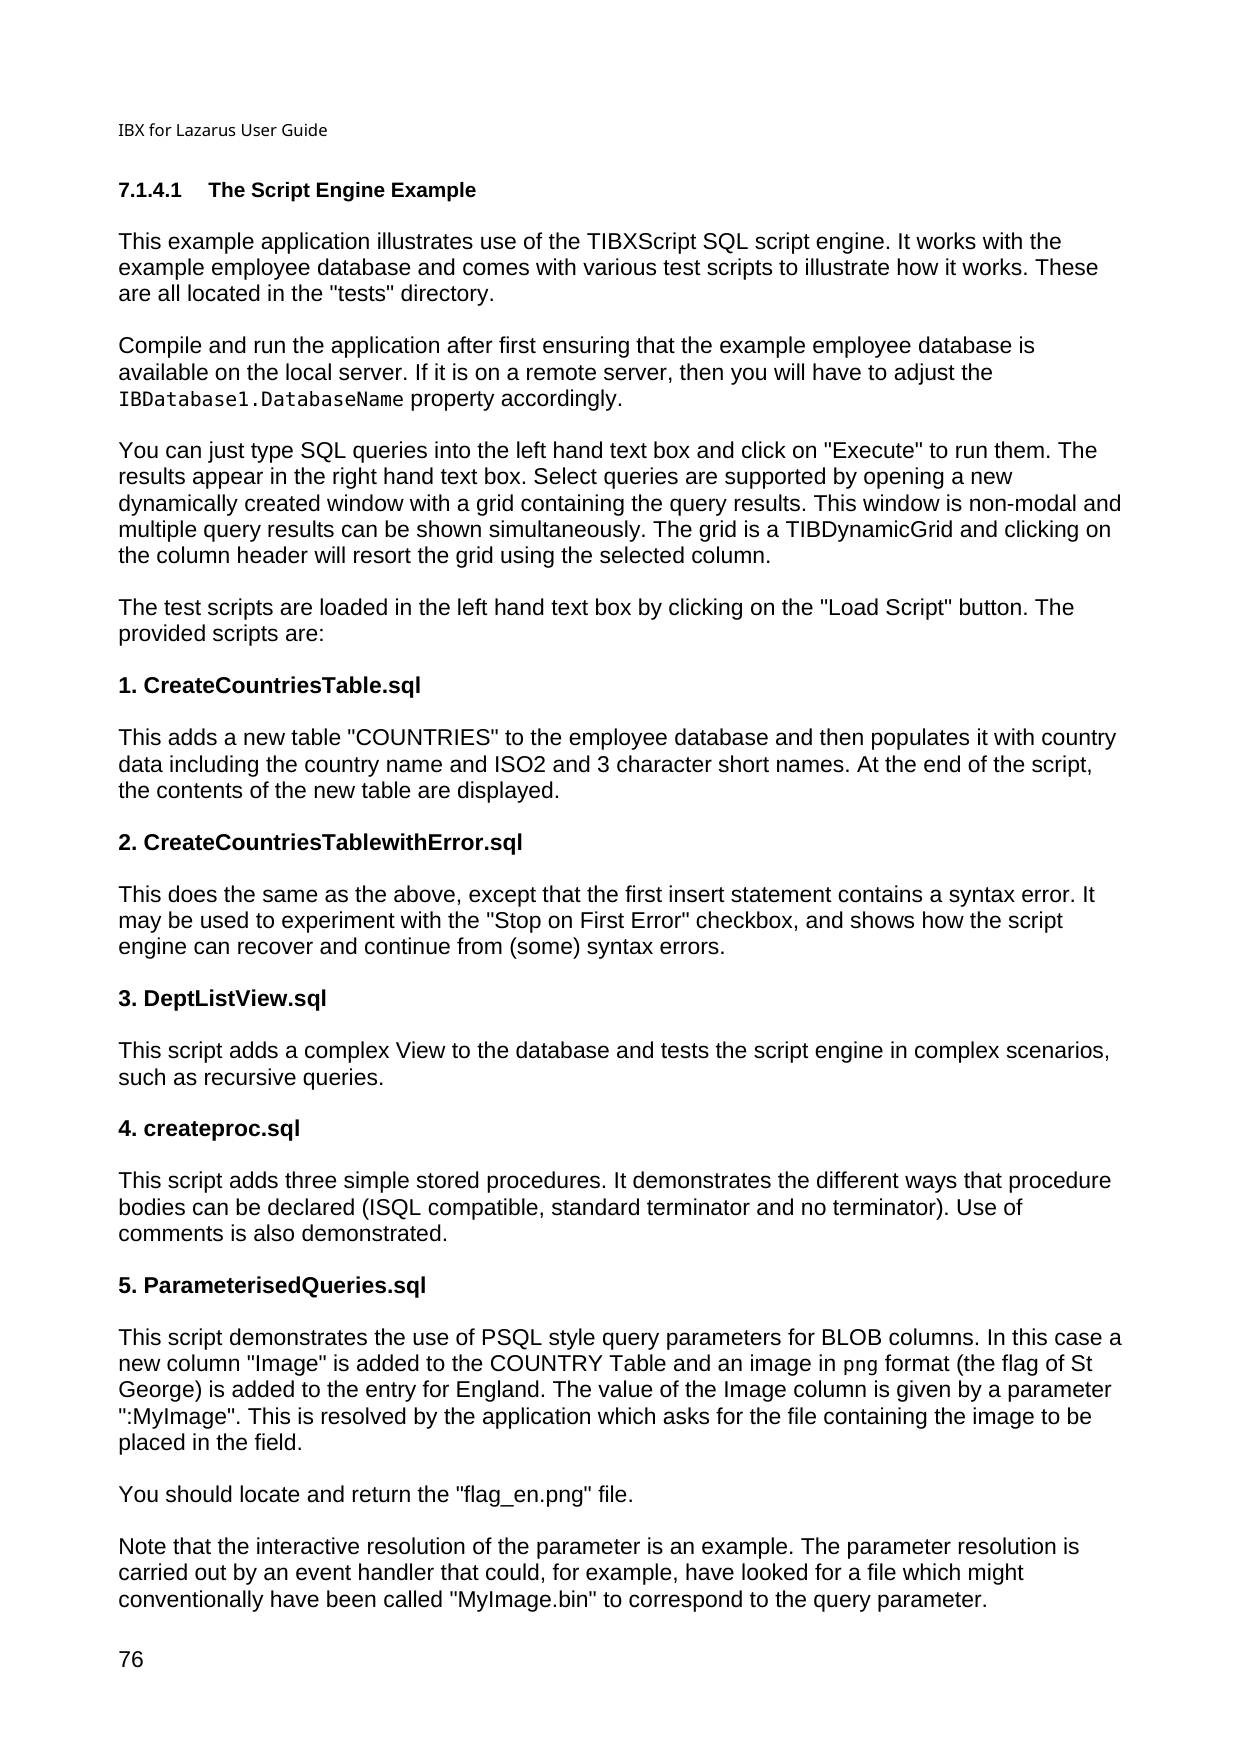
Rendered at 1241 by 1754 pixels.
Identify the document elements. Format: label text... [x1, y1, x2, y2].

text This script adds three simple stored procedures. It demonstrates the different ways that procedure bodies can be declared (ISQL compatible, standard terminator and no terminator). Use of comments is also demonstrated. [118, 1167, 1122, 1246]
subtitle The Script Engine Example [118, 178, 1122, 202]
text 4. createproc.sql [118, 1115, 1122, 1142]
text 1. CreateCountriesTable.sql [118, 672, 1122, 699]
text 3. DeptListView.sql [118, 985, 1122, 1012]
text This adds a new table "COUNTRIES" to the employee database and then populates it with country data including the country name and ISO2 and 3 character short names. At the end of the script, the contents of the new table are displayed. [118, 724, 1122, 803]
text This example application illustrates use of the TIBXScript SQL script engine. It works with the example employee database and comes with various test scripts to illustrate how it works. These are all located in the "tests" directory. [118, 228, 1122, 307]
text You can just type SQL queries into the left hand text box and click on "Execute" to run them. The results appear in the right hand text box. Select queries are supported by opening a new dynamically created window with a grid containing the query results. This window is non-modal and multiple query results can be shown simultaneously. The grid is a TIBDynamicGrid and clicking on the column header will resort the grid using the selected column. [118, 437, 1122, 568]
text This does the same as the above, except that the first insert statement contains a syntax error. It may be used to experiment with the "Stop on First Error" checkbox, and shows how the script engine can recover and continue from (some) syntax errors. [118, 881, 1122, 960]
text You should locate and return the "flag_en.png" file. [118, 1481, 1122, 1507]
text Compile and run the application after first ensuring that the example employee database is available on the local server. If it is on a remote server, then you will have to adjust the IBDatabase1.DatabaseName property accordingly. [118, 332, 1122, 411]
text The test scripts are loaded in the left hand text box by clicking on the "Load Script" button. The provided scripts are: [118, 594, 1122, 647]
text This script demonstrates the use of PSQL style query parameters for BLOB columns. In this case a new column "Image" is added to the COUNTRY Table and an image in png format (the flag of St George) is added to the entry for England. The value of the Image column is given by a parameter ":MyImage". This is resolved by the application which asks for the file containing the image to be placed in the field. [118, 1324, 1122, 1455]
text Note that the interactive resolution of the parameter is an example. The parameter resolution is carried out by an event handler that could, for example, have looked for a file which might conventionally have been called "MyImage.bin" to correspond to the query parameter. [118, 1533, 1122, 1612]
text 5. ParameterisedQueries.sql [118, 1272, 1122, 1298]
text 2. CreateCountriesTablewithError.sql [118, 829, 1122, 855]
text This script adds a complex View to the database and tests the script engine in complex scenarios, such as recursive queries. [118, 1037, 1122, 1090]
